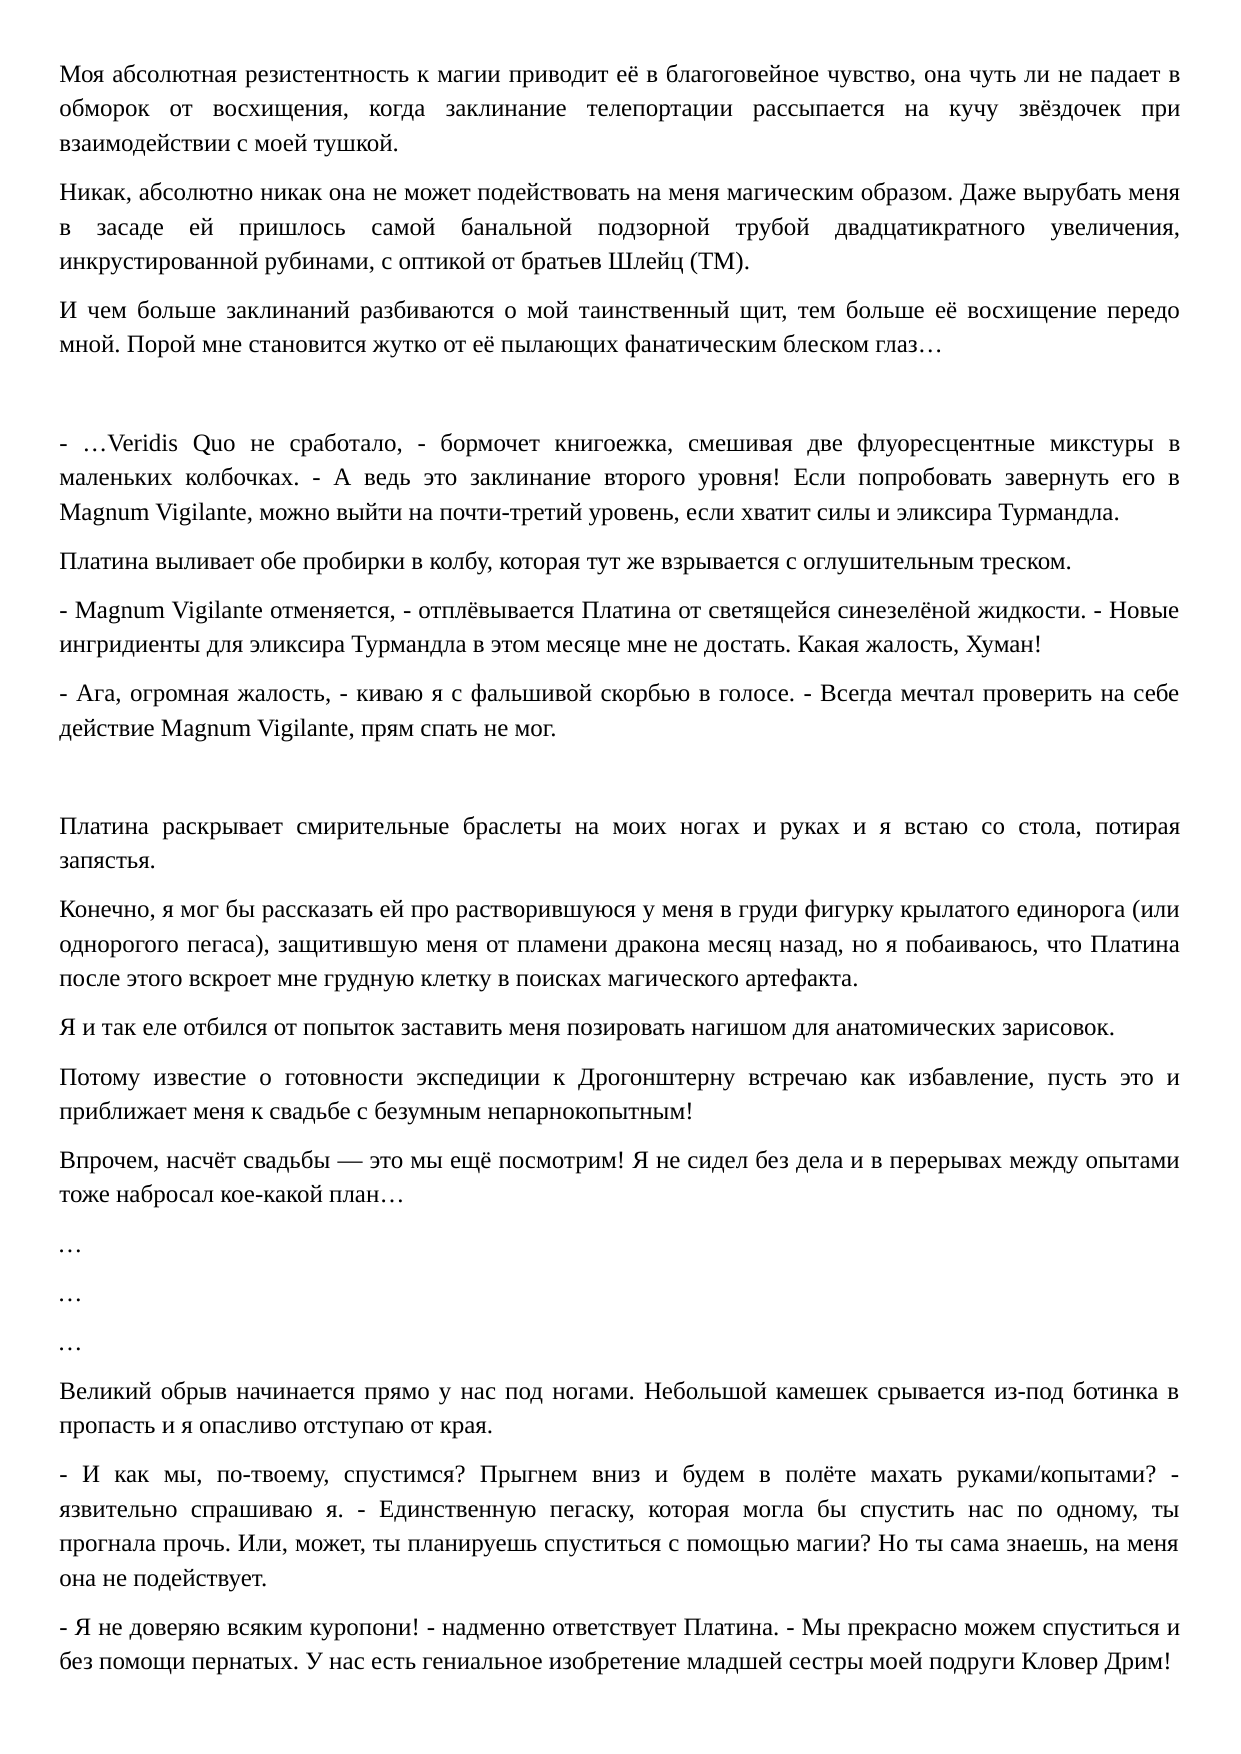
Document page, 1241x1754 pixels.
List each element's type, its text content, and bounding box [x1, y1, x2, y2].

text - Ага, огромная жалость, - киваю я с фальшивой скорбью в голосе. - Всегда мечтал проверить на себе действие Magnum Vigilante, прям спать не мог. [59, 678, 1181, 742]
text Впрочем, насчёт свадьбы — это мы ещё посмотрим! Я не сидел без дела и в перерывах между опытами тоже набросал кое-какой план… [59, 1145, 1181, 1208]
text … [59, 1229, 1181, 1257]
text … [59, 1327, 1181, 1356]
text - И как мы, по-твоему, спустимся? Прыгнем вниз и будем в полёте махать руками/копытами? - язвительно спрашиваю я. - Единственную пегаску, которая могла бы спустить нас по одному, ты прогнала прочь. Или, может, ты планируешь спуститься с помощью магии? Но ты сама знаешь, на меня она не подействует. [59, 1459, 1181, 1592]
text - …Veridis Quo не сработало, - бормочет книгоежка, смешивая две флуоресцентные микстуры в маленьких колбочках. - А ведь это заклинание второго уровня! Если попробовать завернуть его в Magnum Vigilante, можно выйти на почти-третий уровень, если хватит силы и эликсира Турмандла. [59, 428, 1181, 525]
text … [59, 1278, 1181, 1306]
text Великий обрыв начинается прямо у нас под ногами. Небольшой камешек срывается из-под ботинка в пропасть и я опасливо отступаю от края. [59, 1376, 1181, 1439]
text Я и так еле отбился от попыток заставить меня позировать нагишом для анатомических зарисовок. [59, 1012, 1181, 1041]
text Платина выливает обе пробирки в колбу, которая тут же взрывается с оглушительным треском. [59, 546, 1181, 574]
text Потому известие о готовности экспедиции к Дрогонштерну встречаю как избавление, пусть это и приближает меня к свадьбе с безумным непарнокопытным! [59, 1062, 1181, 1125]
text - Я не доверяю всяким куропони! - надменно ответствует Платина. - Мы прекрасно можем спуститься и без помощи пернатых. У нас есть гениальное изобретение младшей сестры моей подруги Кловер Дрим! [59, 1612, 1181, 1675]
text Моя абсолютная резистентность к магии приводит её в благоговейное чувство, она чуть ли не падает в обморок от восхищения, когда заклинание телепортации рассыпается на кучу звёздочек при взаимодействии с моей тушкой. [59, 59, 1181, 157]
text Платина раскрывает смирительные браслеты на моих ногах и руках и я встаю со стола, потирая запястья. [59, 811, 1181, 874]
text Никак, абсолютно никак она не может подействовать на меня магическим образом. Даже вырубать меня в засаде ей пришлось самой банальной подзорной трубой двадцатикратного увеличения, инкрустированной рубинами, с оптикой от братьев Шлейц (ТМ). [59, 177, 1181, 275]
text Конечно, я мог бы рассказать ей про растворившуюся у меня в груди фигурку крылатого единорога (или однорогого пегаса), защитившую меня от пламени дракона месяц назад, но я побаиваюсь, что Платина после этого вскроет мне грудную клетку в поисках магического артефакта. [59, 894, 1181, 992]
text И чем больше заклинаний разбиваются о мой таинственный щит, тем больше её восхищение передо мной. Порой мне становится жутко от её пылающих фанатическим блеском глаз… [59, 295, 1181, 358]
text - Magnum Vigilante отменяется, - отплёвывается Платина от светящейся синезелёной жидкости. - Новые ингридиенты для эликсира Турмандла в этом месяце мне не достать. Какая жалость, Хуман! [59, 595, 1181, 658]
